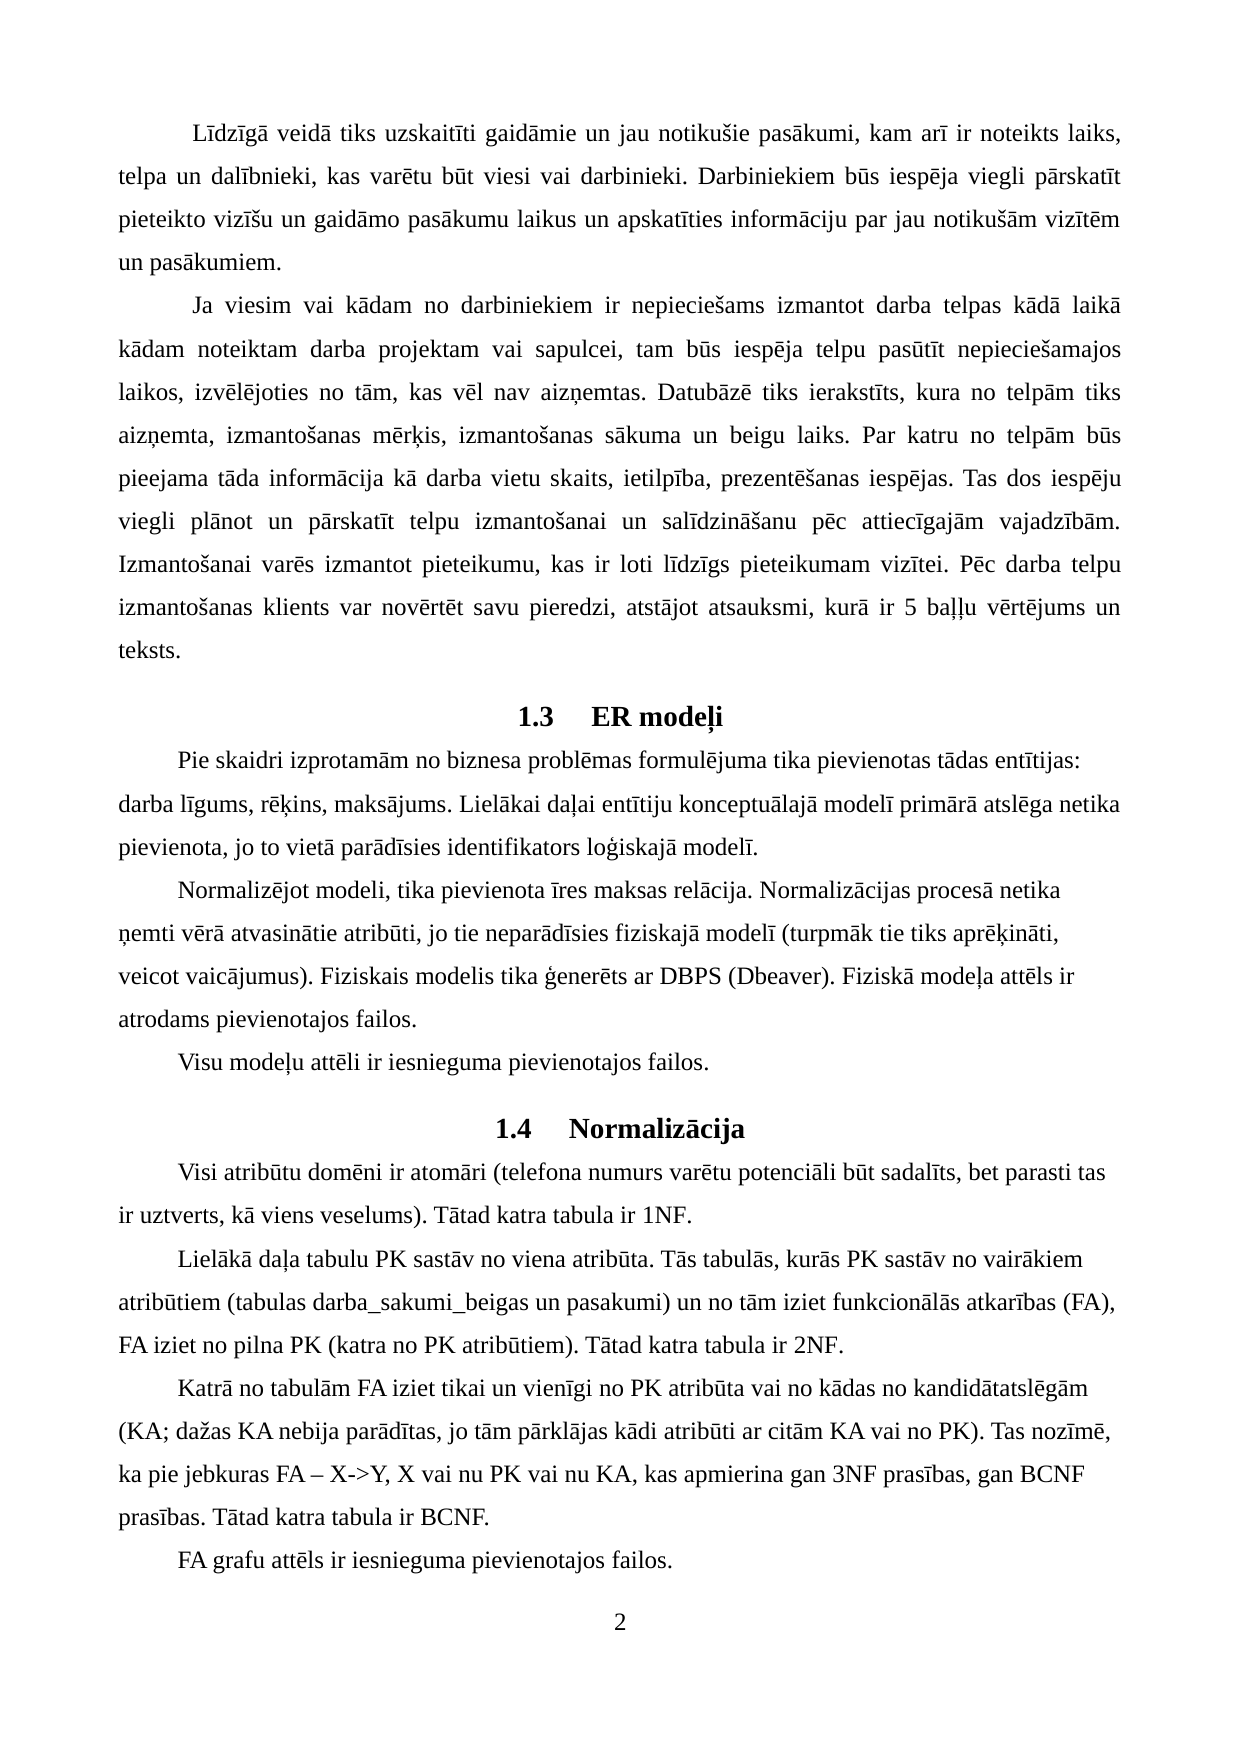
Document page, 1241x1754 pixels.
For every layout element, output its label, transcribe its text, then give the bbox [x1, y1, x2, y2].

subtitle ER modeļi [118, 699, 1122, 733]
text Visu modeļu attēli ir iesnieguma pievienotajos failos. [118, 1047, 1122, 1076]
text Līdzīgā veidā tiks uzskaitīti gaidāmie un jau notikušie pasākumi, kam arī ir noteikts laiks, telpa un dalībnieki, kas varētu būt viesi vai darbinieki. Darbiniekiem būs iespēja viegli pārskatīt pieteikto vizīšu un gaidāmo pasākumu laikus un apskatīties informāciju par jau notikušām vizītēm un pasākumiem. [118, 118, 1122, 276]
text Lielākā daļa tabulu PK sastāv no viena atribūta. Tās tabulās, kurās PK sastāv no vairākiem atribūtiem (tabulas darba_sakumi_beigas un pasakumi) un no tām iziet funkcionālās atkarības (FA), FA iziet no pilna PK (katra no PK atribūtiem). Tātad katra tabula ir 2NF. [118, 1244, 1122, 1359]
text FA grafu attēls ir iesnieguma pievienotajos failos. [118, 1546, 1122, 1574]
text Visi atribūtu domēni ir atomāri (telefona numurs varētu potenciāli būt sadalīts, bet parasti tas ir uztverts, kā viens veselums). Tātad katra tabula ir 1NF. [118, 1157, 1122, 1229]
text Katrā no tabulām FA iziet tikai un vienīgi no PK atribūta vai no kādas no kandidātatslēgām (KA; dažas KA nebija parādītas, jo tām pārklājas kādi atribūti ar citām KA vai no PK). Tas nozīmē, ka pie jebkuras FA – X->Y, X vai nu PK vai nu KA, kas apmierina gan 3NF prasības, gan BCNF prasības. Tātad katra tabula ir BCNF. [118, 1373, 1122, 1531]
subtitle Normalizācija [118, 1111, 1122, 1145]
text Pie skaidri izprotamām no biznesa problēmas formulējuma tika pievienotas tādas entītijas: darba līgums, rēķins, maksājums. Lielākai daļai entītiju konceptuālajā modelī primārā atslēga netika pievienota, jo to vietā parādīsies identifikators loģiskajā modelī. [118, 746, 1122, 861]
text Ja viesim vai kādam no darbiniekiem ir nepieciešams izmantot darba telpas kādā laikā kādam noteiktam darba projektam vai sapulcei, tam būs iespēja telpu pasūtīt nepieciešamajos laikos, izvēlējoties no tām, kas vēl nav aizņemtas. Datubāzē tiks ierakstīts, kura no telpām tiks aizņemta, izmantošanas mērķis, izmantošanas sākuma un beigu laiks. Par katru no telpām būs pieejama tāda informācija kā darba vietu skaits, ietilpība, prezentēšanas iespējas. Tas dos iespēju viegli plānot un pārskatīt telpu izmantošanai un salīdzināšanu pēc attiecīgajām vajadzībām. Izmantošanai varēs izmantot pieteikumu, kas ir loti līdzīgs pieteikumam vizītei. Pēc darba telpu izmantošanas klients var novērtēt savu pieredzi, atstājot atsauksmi, kurā ir 5 baļļu vērtējums un teksts. [118, 291, 1122, 664]
text Normalizējot modeli, tika pievienota īres maksas relācija. Normalizācijas procesā netika ņemti vērā atvasinātie atribūti, jo tie neparādīsies fiziskajā modelī (turpmāk tie tiks aprēķināti, veicot vaicājumus). Fiziskais modelis tika ģenerēts ar DBPS (Dbeaver). Fiziskā modeļa attēls ir atrodams pievienotajos failos. [118, 875, 1122, 1033]
